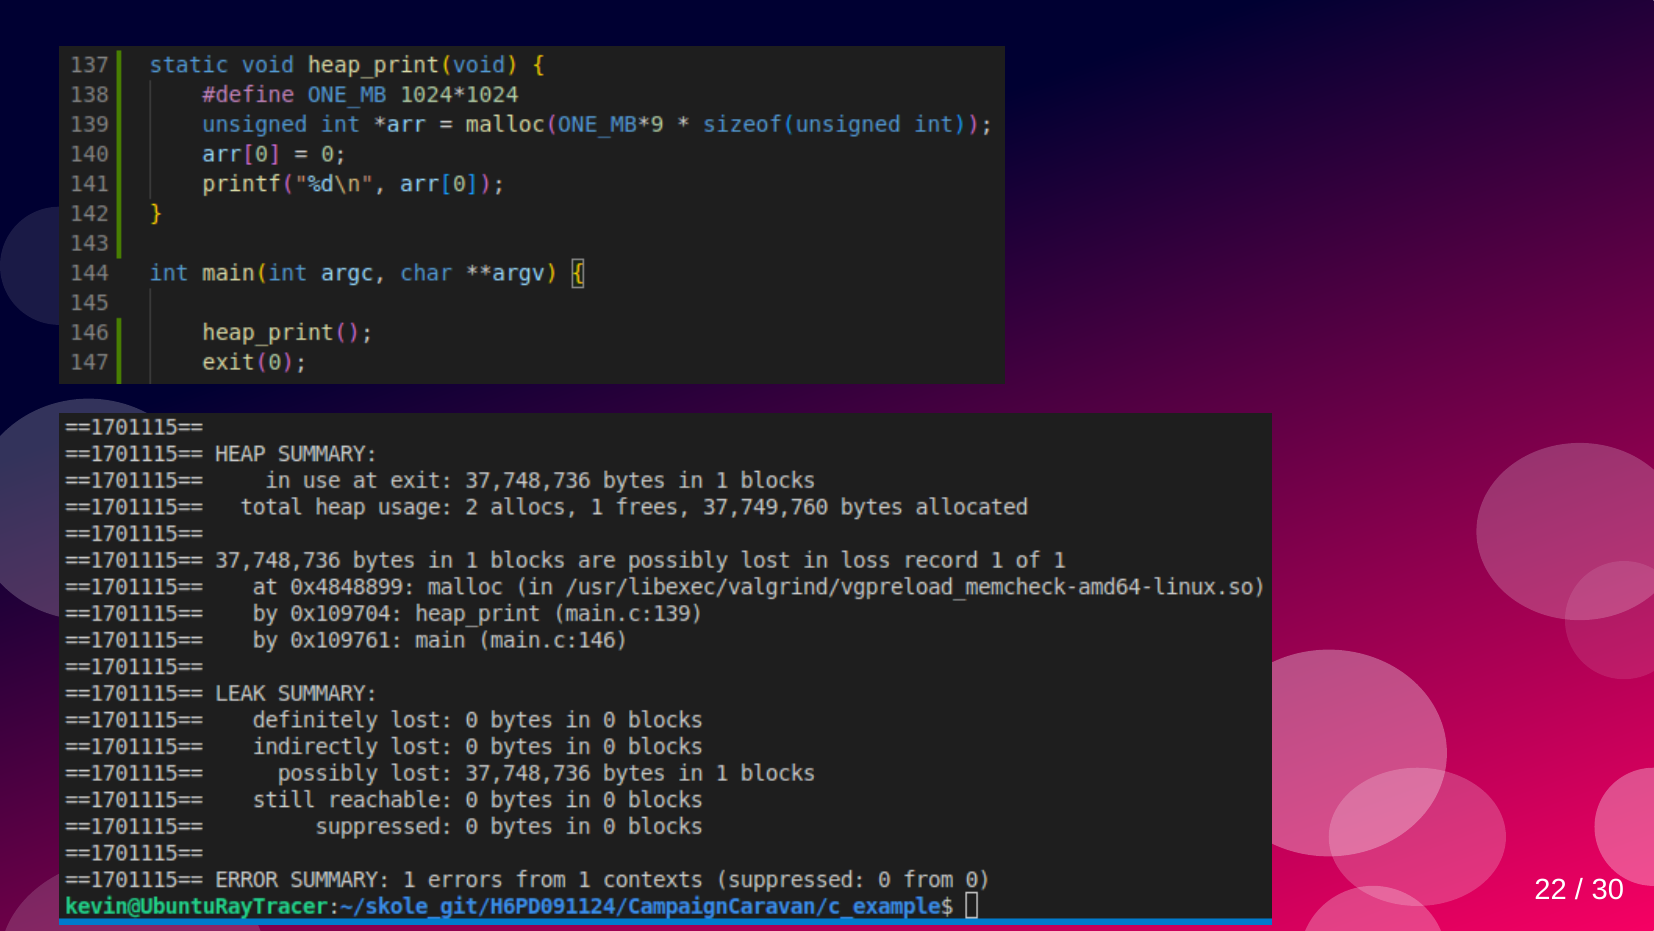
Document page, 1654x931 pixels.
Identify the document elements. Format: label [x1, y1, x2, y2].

picture [59, 46, 1005, 384]
picture [59, 413, 1272, 925]
